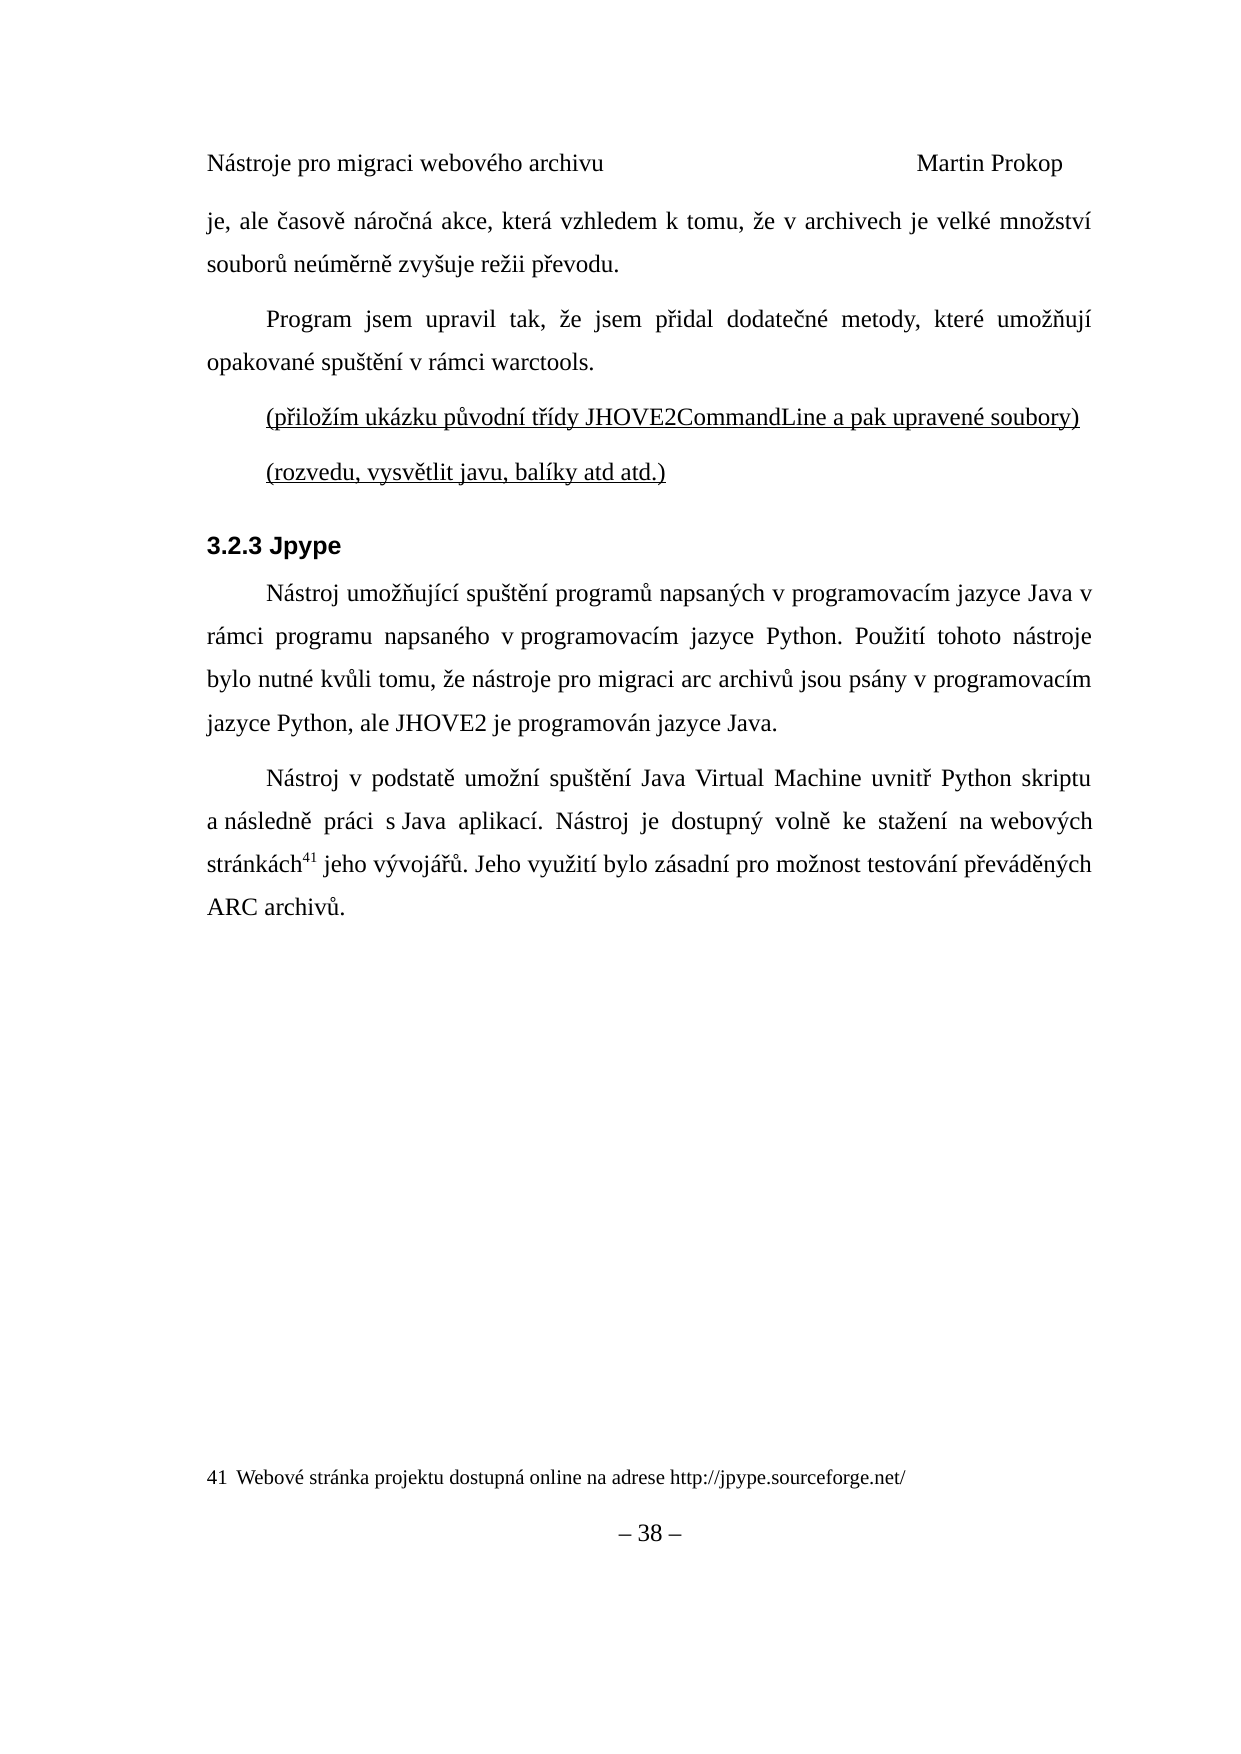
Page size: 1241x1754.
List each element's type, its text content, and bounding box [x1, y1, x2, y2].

text (přiložím ukázku původní třídy JHOVE2CommandLine a pak upravené soubory) [207, 402, 1093, 431]
text Program jsem upravil tak, že jsem přidal dodatečné metody, které umožňují opakované spuštění v rámci warctools. [207, 304, 1093, 376]
subtitle 3.2.3 Jpype [207, 531, 1093, 560]
text Nástroj v podstatě umožní spuštění Java Virtual Machine uvnitř Python skriptu a následně práci s Java aplikací. Nástroj je dostupný volně ke stažení na webových stránkách jeho vývojářů. Jeho využití bylo zásadní pro možnost testování převáděných ARC archivů. [207, 763, 1093, 921]
text Webové stránka projektu dostupná online na adrese http://jpype.sourceforge.net/ [207, 1465, 1093, 1489]
text je, ale časově náročná akce, která vzhledem k tomu, že v archivech je velké množství souborů neúměrně zvyšuje režii převodu. [207, 206, 1093, 278]
text Nástroj umožňující spuštění programů napsaných v programovacím jazyce Java v rámci programu napsaného v programovacím jazyce Python. Použití tohoto nástroje bylo nutné kvůli tomu, že nástroje pro migraci arc archivů jsou psány v programovacím jazyce Python, ale JHOVE2 je programován jazyce Java. [207, 578, 1093, 736]
text (rozvedu, vysvětlit javu, balíky atd atd.) [207, 457, 1093, 486]
